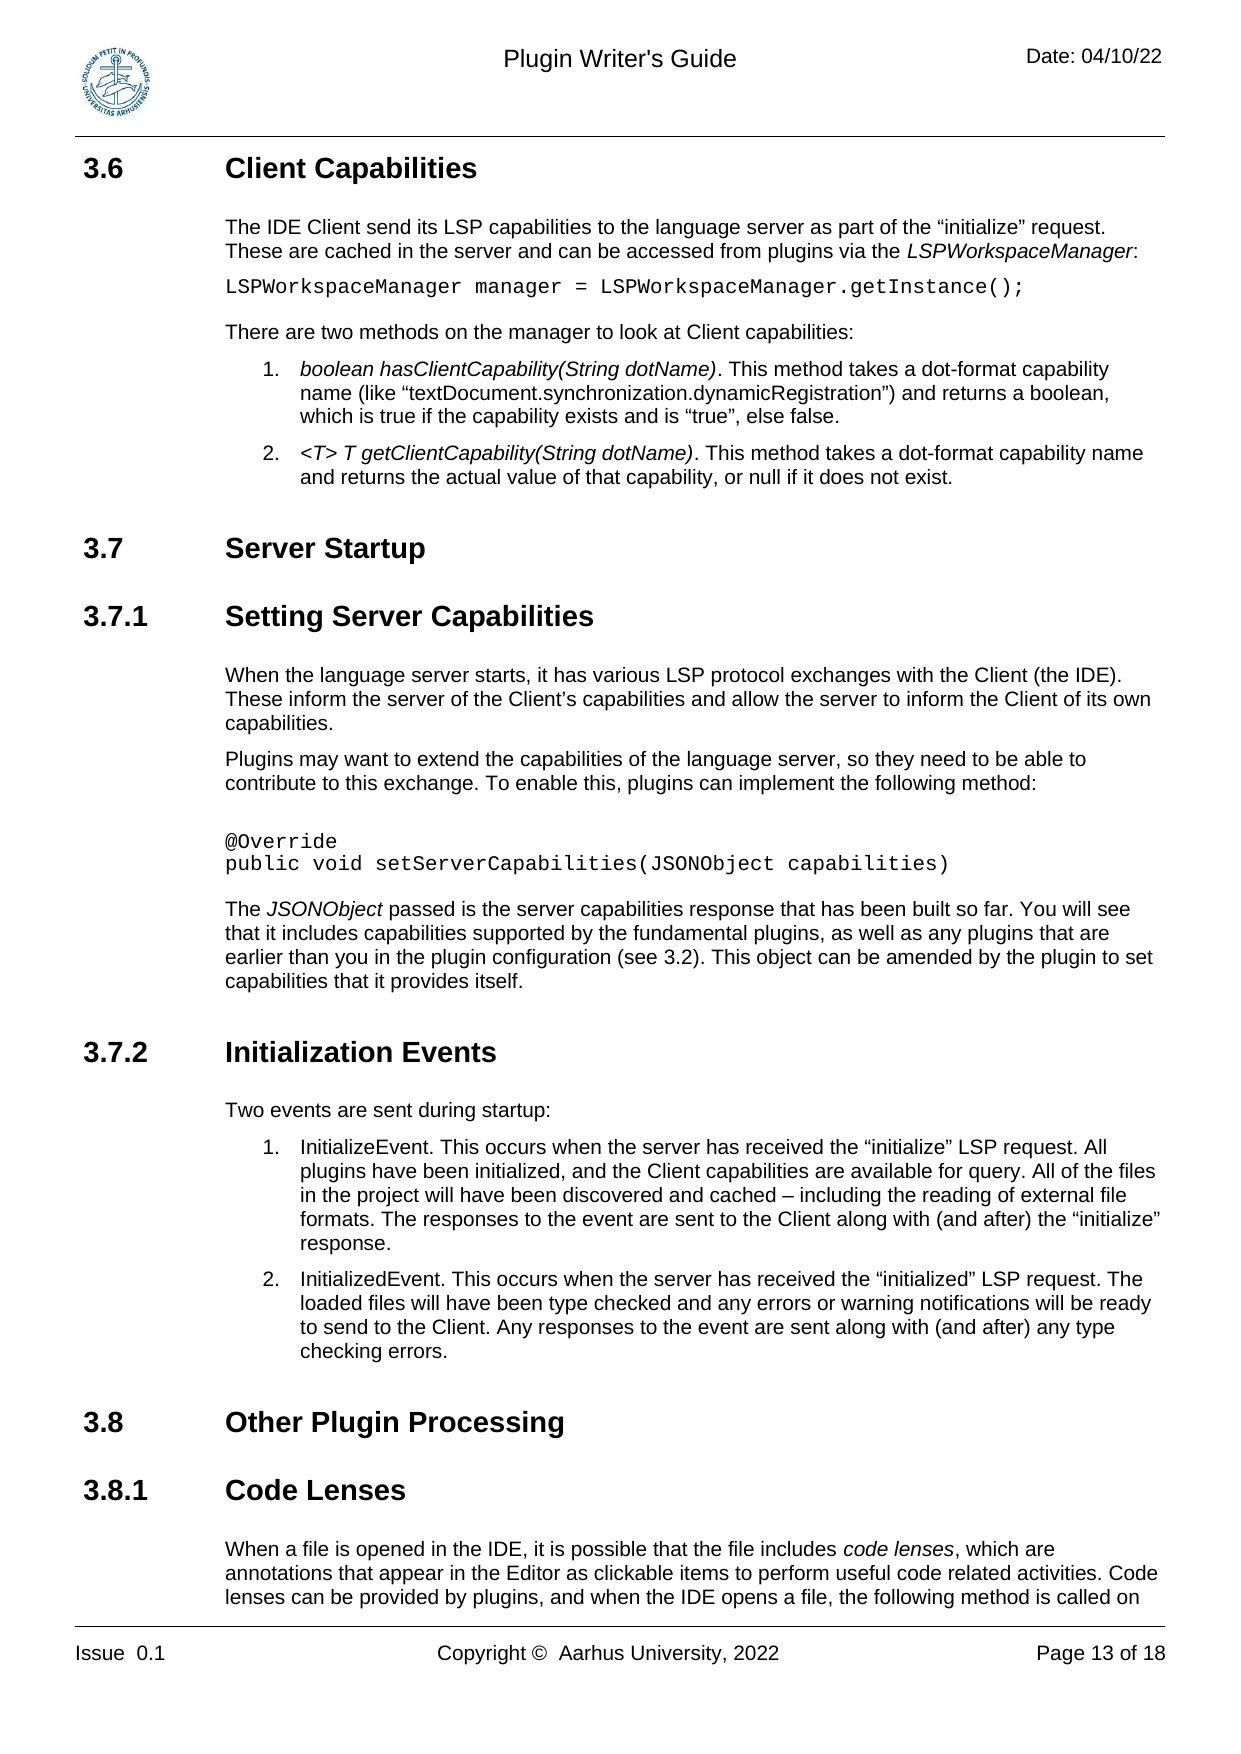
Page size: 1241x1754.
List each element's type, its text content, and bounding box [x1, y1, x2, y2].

text When a file is opened in the IDE, it is possible that the file includes code lenses, which are annotations that appear in the Editor as clickable items to perform useful code related activities. Code lenses can be provided by plugins, and when the IDE opens a file, the following method is called on [225, 1537, 1165, 1609]
picture [78, 44, 153, 120]
list <T> T getClientCapability(String dotName). This method takes a dot-format capability name and returns the actual value of that capability, or null if it does not exist. [262, 441, 1165, 489]
text There are two methods on the manager to look at Client capabilities: [225, 320, 1165, 344]
text Plugins may want to extend the capabilities of the language server, so they need to be able to contribute to this exchange. To enable this, plugins can implement the following method: [225, 747, 1165, 795]
subtitle Client Capabilities [75, 152, 1165, 185]
text The IDE Client send its LSP capabilities to the language server as part of the “initialize” request. These are cached in the server and can be accessed from plugins via the LSPWorkspaceManager: [225, 215, 1165, 263]
text When the language server starts, it has various LSP protocol exchanges with the Client (the IDE). These inform the server of the Client’s capabilities and allow the server to inform the Client of its own capabilities. [225, 663, 1165, 735]
text @Override [225, 830, 1165, 853]
subtitle Code Lenses [75, 1474, 1165, 1507]
subtitle Other Plugin Processing [75, 1406, 1165, 1438]
list boolean hasClientCapability(String dotName). This method takes a dot-format capability name (like “textDocument.synchronization.dynamicRegistration”) and returns a boolean, which is true if the capability exists and is “true”, else false. [262, 357, 1165, 429]
text The JSONObject passed is the server capabilities response that has been built so far. You will see that it includes capabilities supported by the fundamental plugins, as well as any plugins that are earlier than you in the plugin configuration (see 3.2). This object can be amended by the plugin to set capabilities that it provides itself. [225, 898, 1165, 993]
list InitializedEvent. This occurs when the server has received the “initialized” LSP request. The loaded files will have been type checked and any errors or warning notifications will be ready to send to the Client. Any responses to the event are sent along with (and after) any type checking errors. [262, 1267, 1165, 1363]
text LSPWorkspaceManager manager = LSPWorkspaceManager.getInstance(); [225, 275, 1165, 298]
subtitle Initialization Events [75, 1036, 1165, 1069]
text public void setServerCapabilities(JSONObject capabilities) [225, 853, 1165, 875]
subtitle Server Startup [75, 532, 1165, 564]
text Two events are sent during startup: [225, 1099, 1165, 1123]
list InitializeEvent. This occurs when the server has received the “initialize” LSP request. All plugins have been initialized, and the Client capabilities are available for query. All of the files in the project will have been discovered and cached – including the reading of external file formats. The responses to the event are sent to the Client along with (and after) the “initialize” response. [262, 1135, 1165, 1255]
subtitle Setting Server Capabilities [75, 600, 1165, 633]
